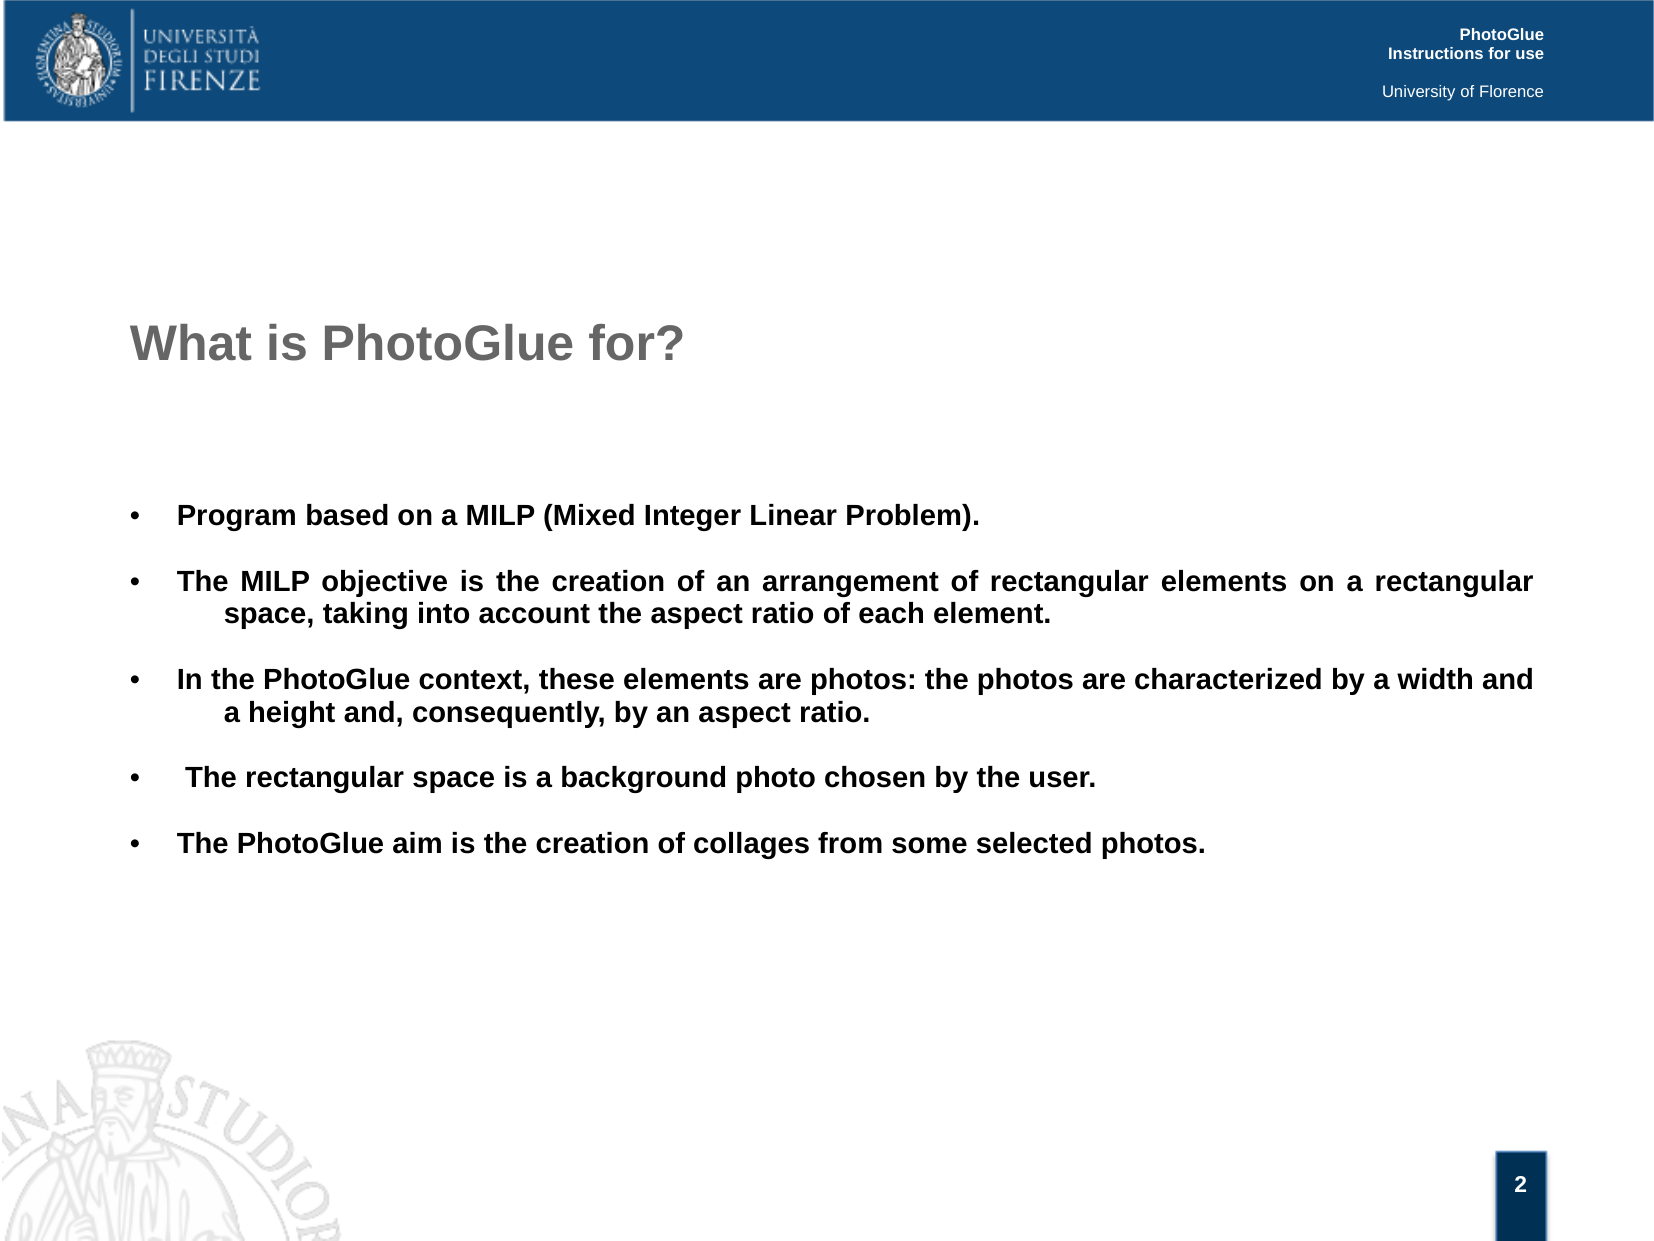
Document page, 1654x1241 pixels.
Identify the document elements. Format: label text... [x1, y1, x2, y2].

text_box What is PhotoGlue for? [129, 268, 993, 389]
text_box PhotoGlue Instructions for use University of Florence [685, 24, 1548, 102]
picture [2, 0, 1654, 1241]
text_box Program based on a MILP (Mixed Integer Linear Problem). The MILP objective is the creation of an arrangement of rectangular elements on a rectangular space, taking into account the aspect ratio of each element. In the PhotoGlue context, these elements are photos: the photos are characterized by a width and a height and, consequently, by an aspect ratio. The rectangular space is a background photo chosen by the user. The PhotoGlue aim is the creation of collages from some selected photos. [129, 478, 1536, 913]
text_box 2 [1505, 1160, 1536, 1208]
